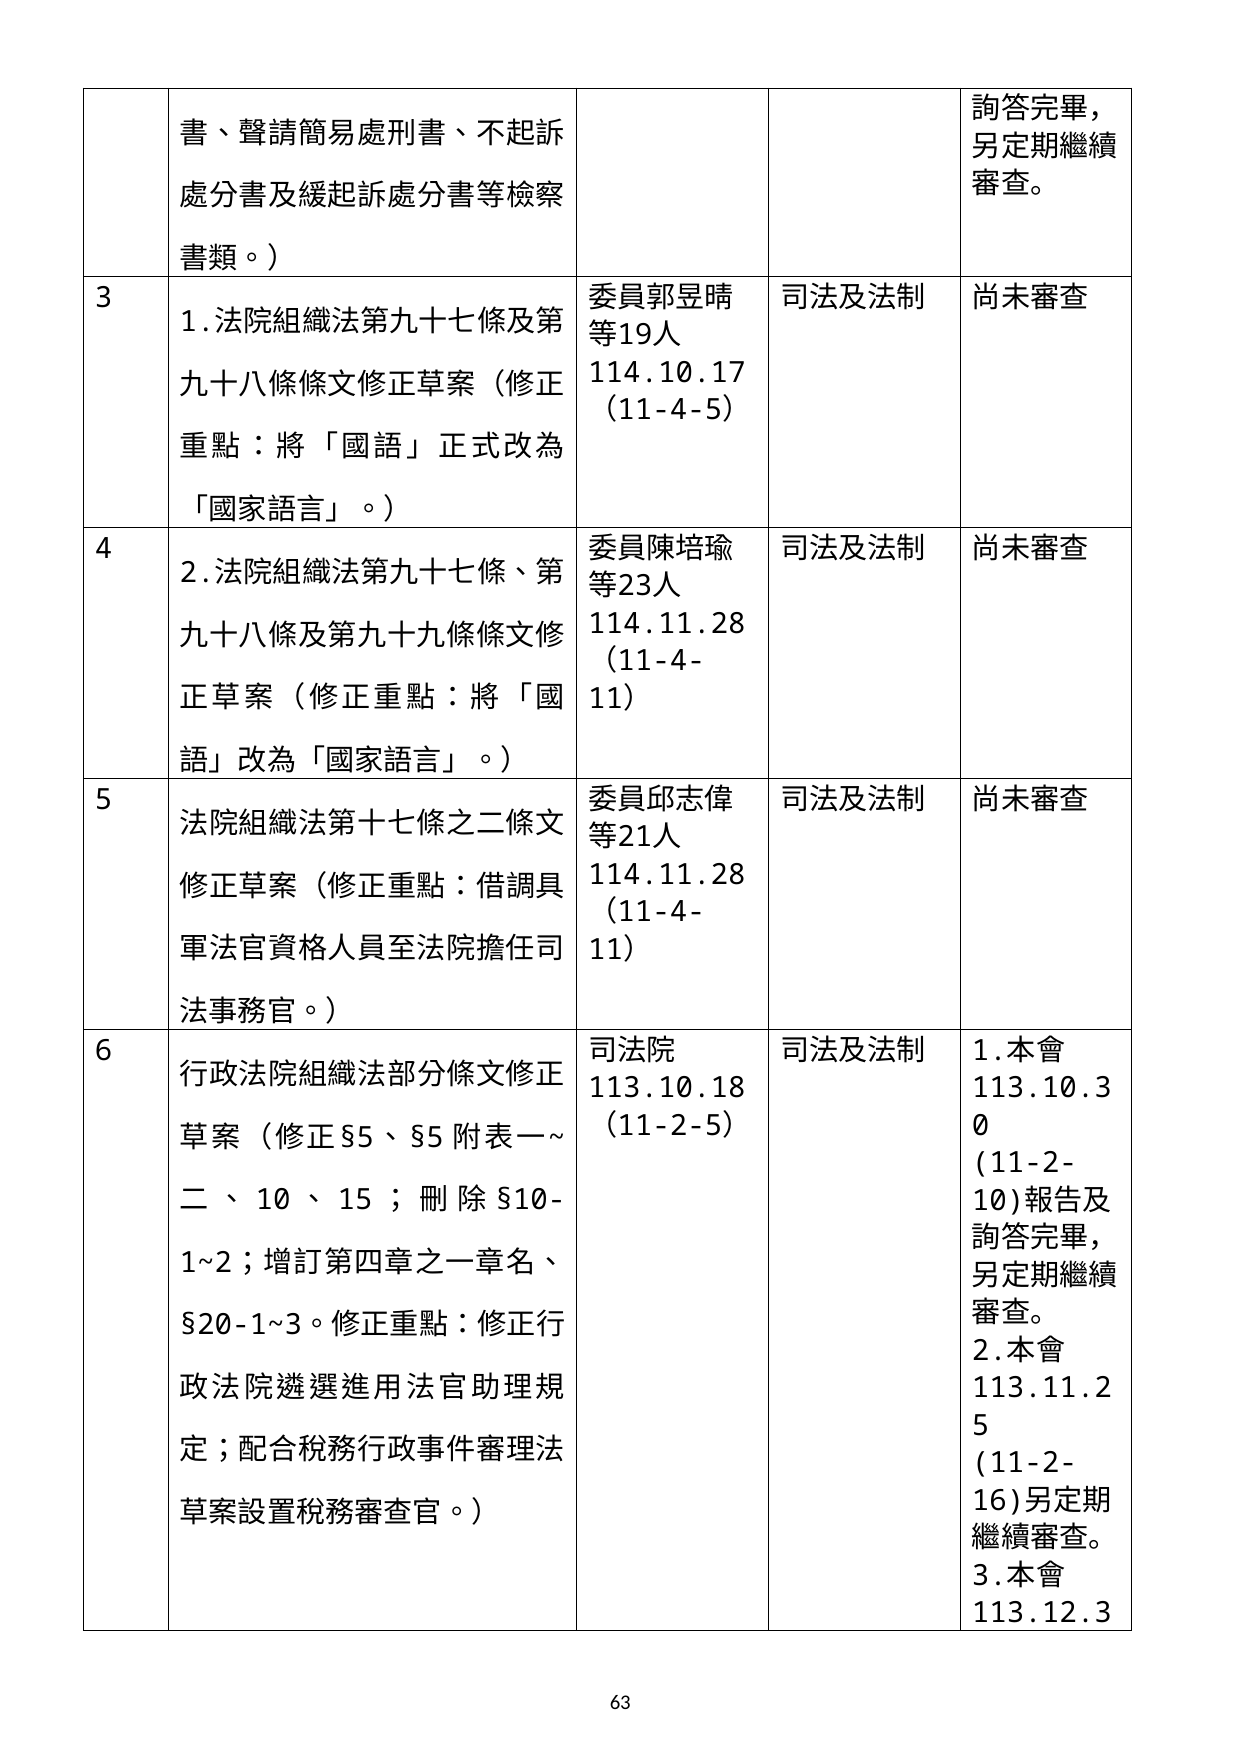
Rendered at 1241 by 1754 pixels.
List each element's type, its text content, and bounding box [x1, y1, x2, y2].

table_cell 委員邱志偉 等21人 114.11.28 （11-4-11） [577, 779, 768, 1029]
table_cell 2.法院組織法第九十七條、第九十八條及第九十九條條文修正草案（修正重點：將「國語」改為「國家語言」。） [169, 528, 576, 778]
table_cell 5 [84, 779, 168, 1029]
table_cell 司法院 113.10.18 （11-2-5） [577, 1030, 768, 1630]
table_cell 4 [84, 528, 168, 778]
table_cell 1.法院組織法第九十七條及第九十八條條文修正草案（修正重點：將「國語」正式改為「國家語言」。） [169, 277, 576, 527]
table_cell 詢答完畢，另定期繼續審查。 [961, 89, 1131, 276]
table_cell 法院組織法第十七條之二條文修正草案（修正重點：借調具軍法官資格人員至法院擔任司法事務官。） [169, 779, 576, 1029]
table_cell 1.本會 113.10.30 (11-2-10)報告及詢答完畢，另定期繼續審查。 2.本會 113.11.25 (11-2-16)另定期繼續審查。 3.本會 113.12.3 [961, 1030, 1131, 1630]
table_cell 司法及法制 [769, 779, 960, 1029]
table_cell [769, 89, 960, 276]
table_cell 尚未審查 [961, 528, 1131, 778]
table_cell 尚未審查 [961, 779, 1131, 1029]
table_cell 3 [84, 277, 168, 527]
table_cell 司法及法制 [769, 277, 960, 527]
table_cell 6 [84, 1030, 168, 1630]
table_cell 司法及法制 [769, 528, 960, 778]
table_cell 委員陳培瑜 等23人 114.11.28 （11-4-11） [577, 528, 768, 778]
table_cell 尚未審查 [961, 277, 1131, 527]
table_cell [577, 89, 768, 276]
table_cell 司法及法制 [769, 1030, 960, 1630]
table_cell [84, 89, 168, 276]
table_cell 行政法院組織法部分條文修正草案（修正§5、§5附表一~二、10、15；刪除§10-1~2；增訂第四章之一章名、§20-1~3。修正重點：修正行政法院遴選進用法官助理規定；配合稅務行政事件審理法草案設置稅務審查官。） [169, 1030, 576, 1630]
table_cell 書、聲請簡易處刑書、不起訴處分書及緩起訴處分書等檢察書類。） [169, 89, 576, 276]
table_cell 委員郭昱晴 等19人 114.10.17 （11-4-5） [577, 277, 768, 527]
